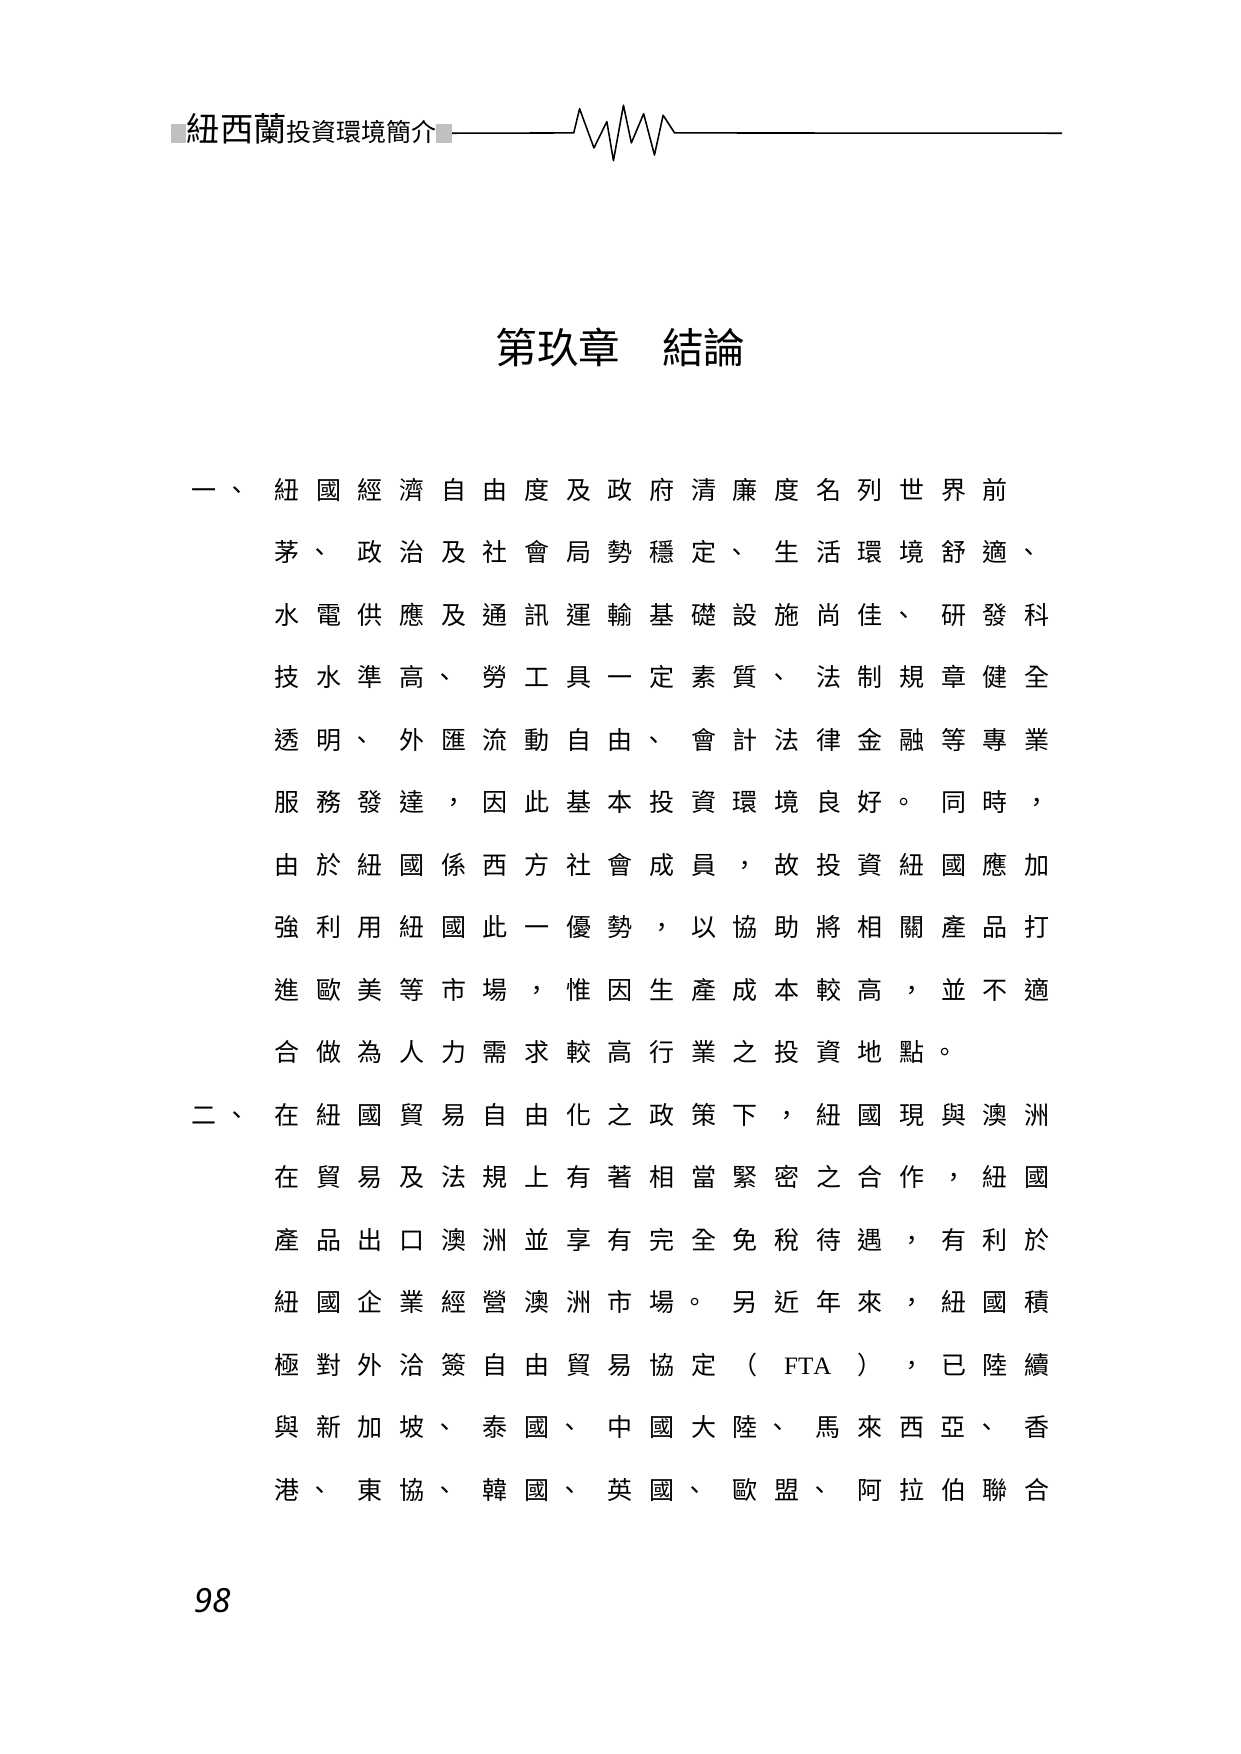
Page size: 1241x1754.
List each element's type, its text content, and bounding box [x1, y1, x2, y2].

subtitle 第玖章 結論 [183, 304, 1058, 366]
text 二、在紐國貿易自由化之政策下，紐國現與澳洲在貿易及法規上有著相當緊密之合作，紐國產品出口澳洲並享有完全免稅待遇，有利於紐國企業經營澳洲市場。另近年來，紐國積極對外洽簽自由貿易協定（FTA），已陸續與新加坡、泰國、中國大陸、馬來西亞、香港、東協、韓國、英國、歐盟、阿拉伯聯合 [183, 1072, 1058, 1509]
text 一、紐國經濟自由度及政府清廉度名列世界前茅、政治及社會局勢穩定、生活環境舒適、水電供應及通訊運輸基礎設施尚佳、研發科技水準高、勞工具一定素質、法制規章健全透明、外匯流動自由、會計法律金融等專業服務發達，因此基本投資環境良好。同時，由於紐國係西方社會成員，故投資紐國應加強利用紐國此一優勢，以協助將相關產品打進歐美等市場，惟因生產成本較高，並不適合做為人力需求較高行業之投資地點。 [183, 447, 1058, 1072]
